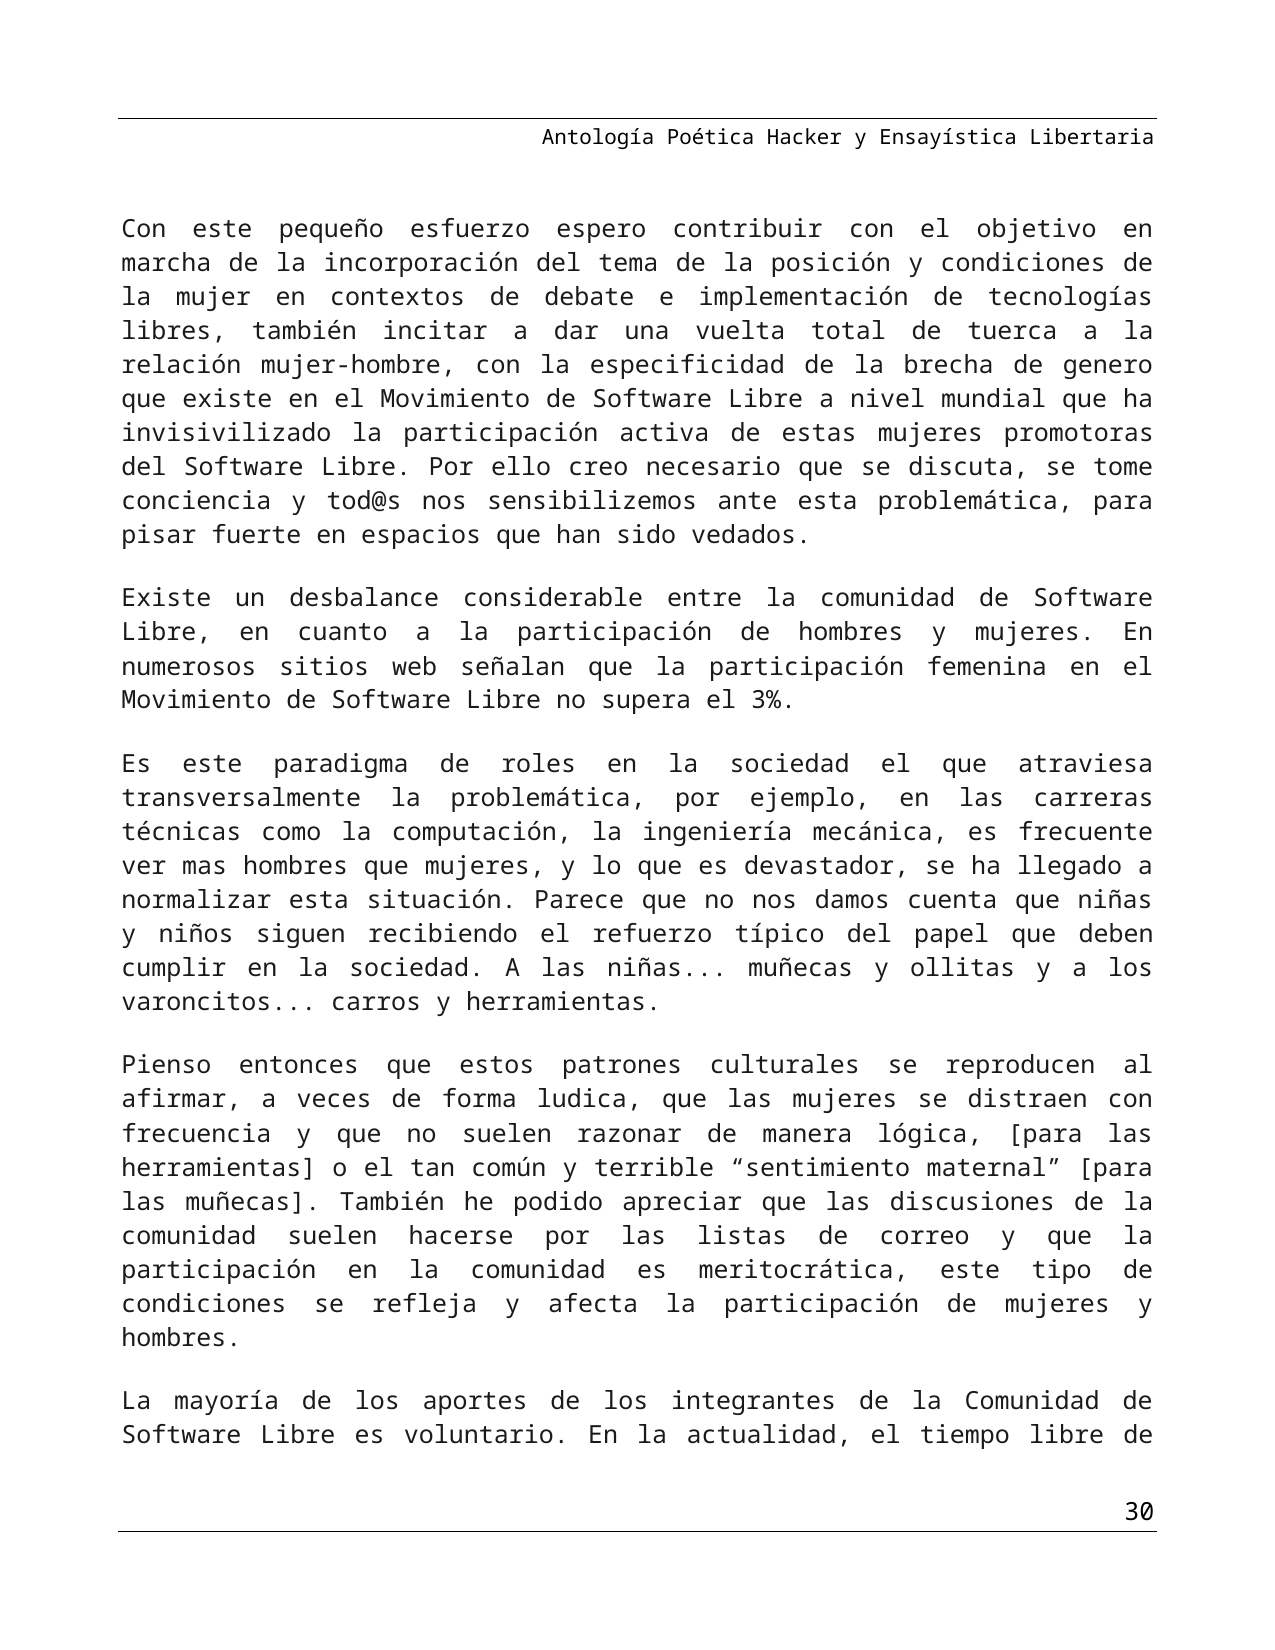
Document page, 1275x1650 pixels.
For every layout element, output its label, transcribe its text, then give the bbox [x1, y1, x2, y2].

text Existe un desbalance considerable entre la comunidad de Software Libre, en cuanto a la participación de hombres y mujeres. En numerosos sitios web señalan que la participación femenina en el Movimiento de Software Libre no supera el 3%. [121, 580, 1154, 716]
text Con este pequeño esfuerzo espero contribuir con el objetivo en marcha de la incorporación del tema de la posición y condiciones de la mujer en contextos de debate e implementación de tecnologías libres, también incitar a dar una vuelta total de tuerca a la relación mujer-hombre, con la especificidad de la brecha de genero que existe en el Movimiento de Software Libre a nivel mundial que ha invisivilizado la participación activa de estas mujeres promotoras del Software Libre. Por ello creo necesario que se discuta, se tome conciencia y tod@s nos sensibilizemos ante esta problemática, para pisar fuerte en espacios que han sido vedados. [121, 210, 1154, 551]
text La mayoría de los aportes de los integrantes de la Comunidad de Software Libre es voluntario. En la actualidad, el tiempo libre de [121, 1383, 1154, 1451]
text Pienso entonces que estos patrones culturales se reproducen al afirmar, a veces de forma ludica, que las mujeres se distraen con frecuencia y que no suelen razonar de manera lógica, [para las herramientas] o el tan común y terrible “sentimiento maternal” [para las muñecas]. También he podido apreciar que las discusiones de la comunidad suelen hacerse por las listas de correo y que la participación en la comunidad es meritocrática, este tipo de condiciones se refleja y afecta la participación de mujeres y hombres. [121, 1047, 1154, 1354]
text Es este paradigma de roles en la sociedad el que atraviesa transversalmente la problemática, por ejemplo, en las carreras técnicas como la computación, la ingeniería mecánica, es frecuente ver mas hombres que mujeres, y lo que es devastador, se ha llegado a normalizar esta situación. Parece que no nos damos cuenta que niñas y niños siguen recibiendo el refuerzo típico del papel que deben cumplir en la sociedad. A las niñas... muñecas y ollitas y a los varoncitos... carros y herramientas. [121, 745, 1154, 1018]
